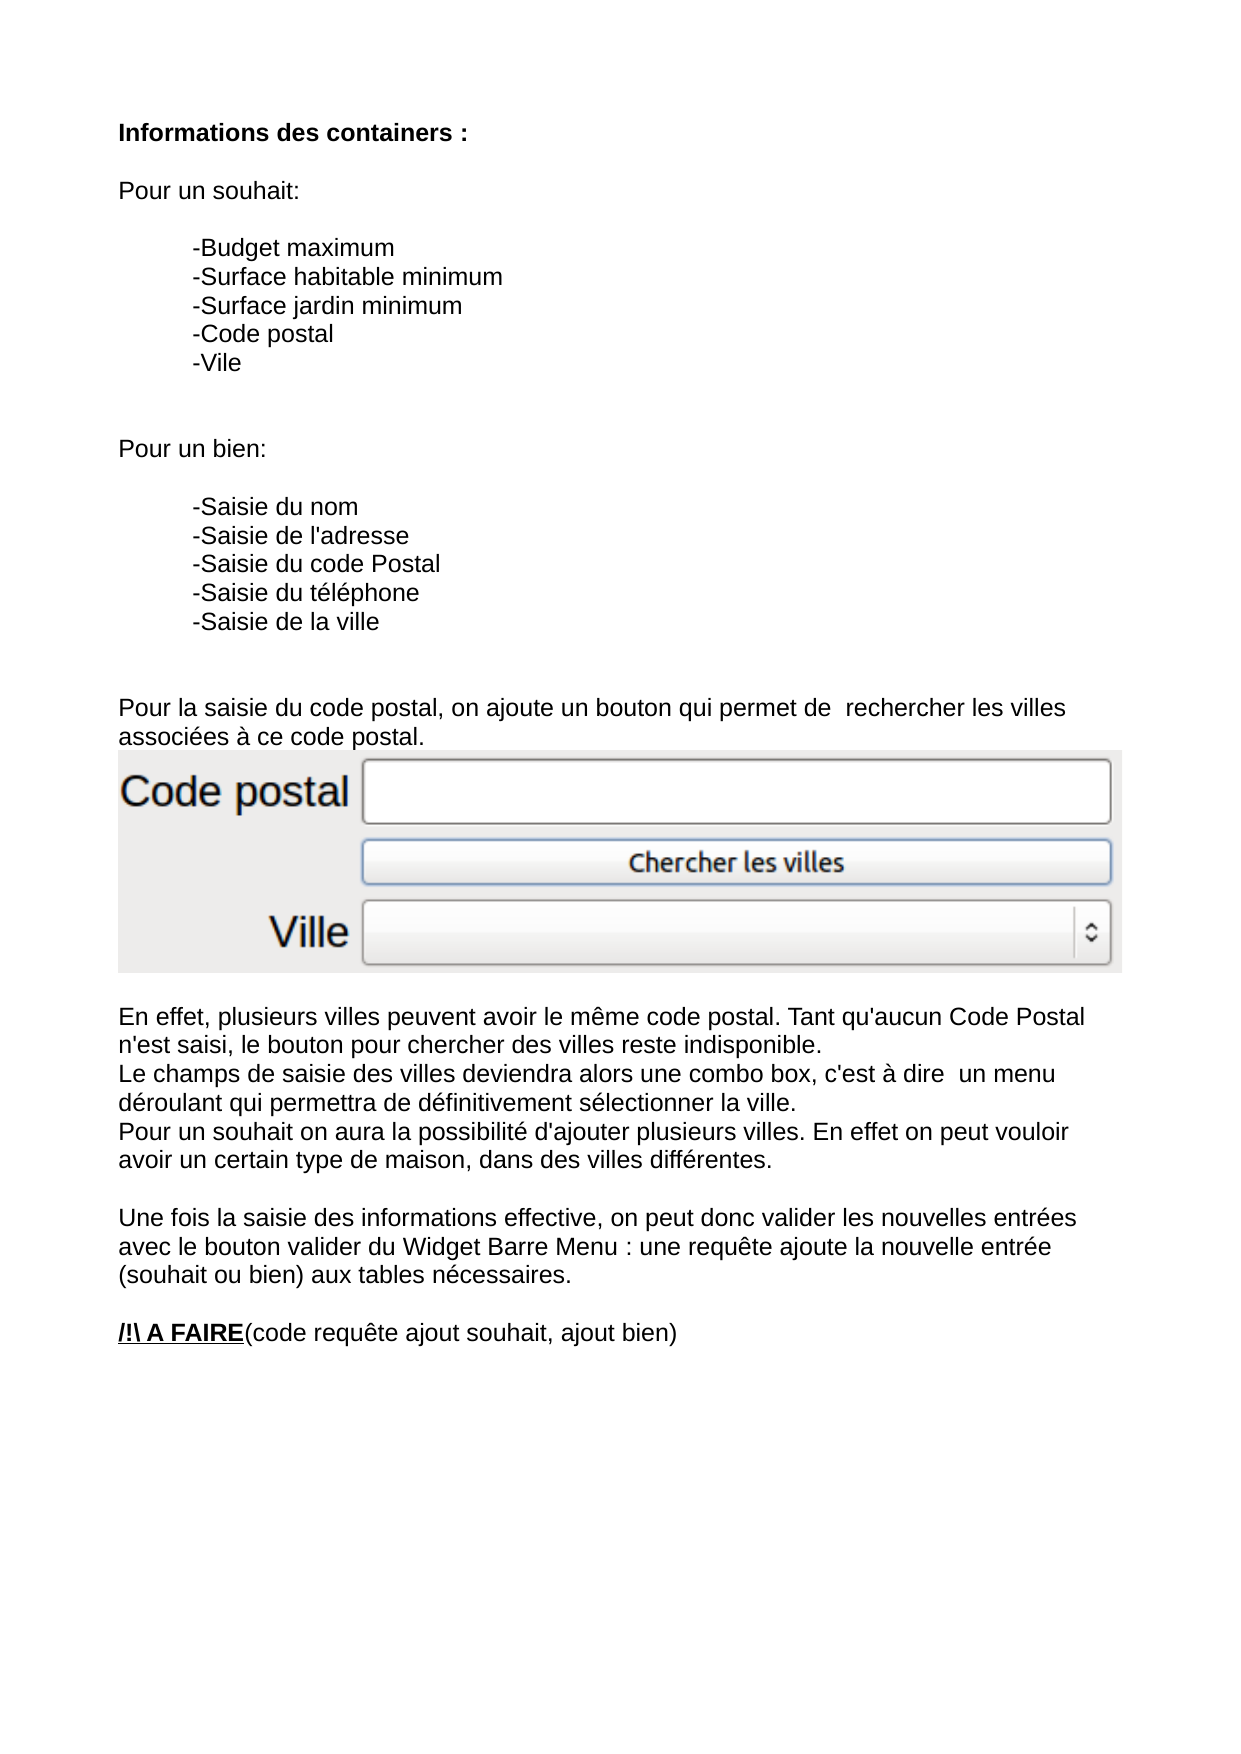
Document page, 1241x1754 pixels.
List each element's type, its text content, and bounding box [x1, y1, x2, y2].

text Pour la saisie du code postal, on ajoute un bouton qui permet de rechercher les villes associées à ce code postal. [118, 693, 1122, 750]
text Pour un souhait on aura la possibilité d'ajouter plusieurs villes. En effet on peut vouloir avoir un certain type de maison, dans des villes différentes. [118, 1117, 1122, 1174]
text -Budget maximum [118, 233, 1122, 262]
text /!\ A FAIRE(code requête ajout souhait, ajout bien) [118, 1318, 1122, 1347]
text En effet, plusieurs villes peuvent avoir le même code postal. Tant qu'aucun Code Postal n'est saisi, le bouton pour chercher des villes reste indisponible. [118, 1002, 1122, 1059]
text Informations des containers : [118, 118, 1122, 147]
text Le champs de saisie des villes deviendra alors une combo box, c'est à dire un menu déroulant qui permettra de définitivement sélectionner la ville. [118, 1059, 1122, 1117]
picture [118, 750, 1123, 973]
text Une fois la saisie des informations effective, on peut donc valider les nouvelles entrées avec le bouton valider du Widget Barre Menu : une requête ajoute la nouvelle entrée (souhait ou bien) aux tables nécessaires. [118, 1203, 1122, 1289]
text -Code postal [118, 319, 1122, 348]
text -Surface jardin minimum [118, 291, 1122, 319]
text Pour un souhait: [118, 176, 1122, 204]
text -Saisie de la ville [118, 607, 1122, 636]
text -Saisie du téléphone [118, 578, 1122, 607]
text -Surface habitable minimum [118, 262, 1122, 291]
text -Saisie de l'adresse [118, 521, 1122, 549]
text -Saisie du code Postal [118, 549, 1122, 578]
text -Vile [118, 348, 1122, 377]
text Pour un bien: [118, 434, 1122, 463]
text -Saisie du nom [118, 492, 1122, 521]
